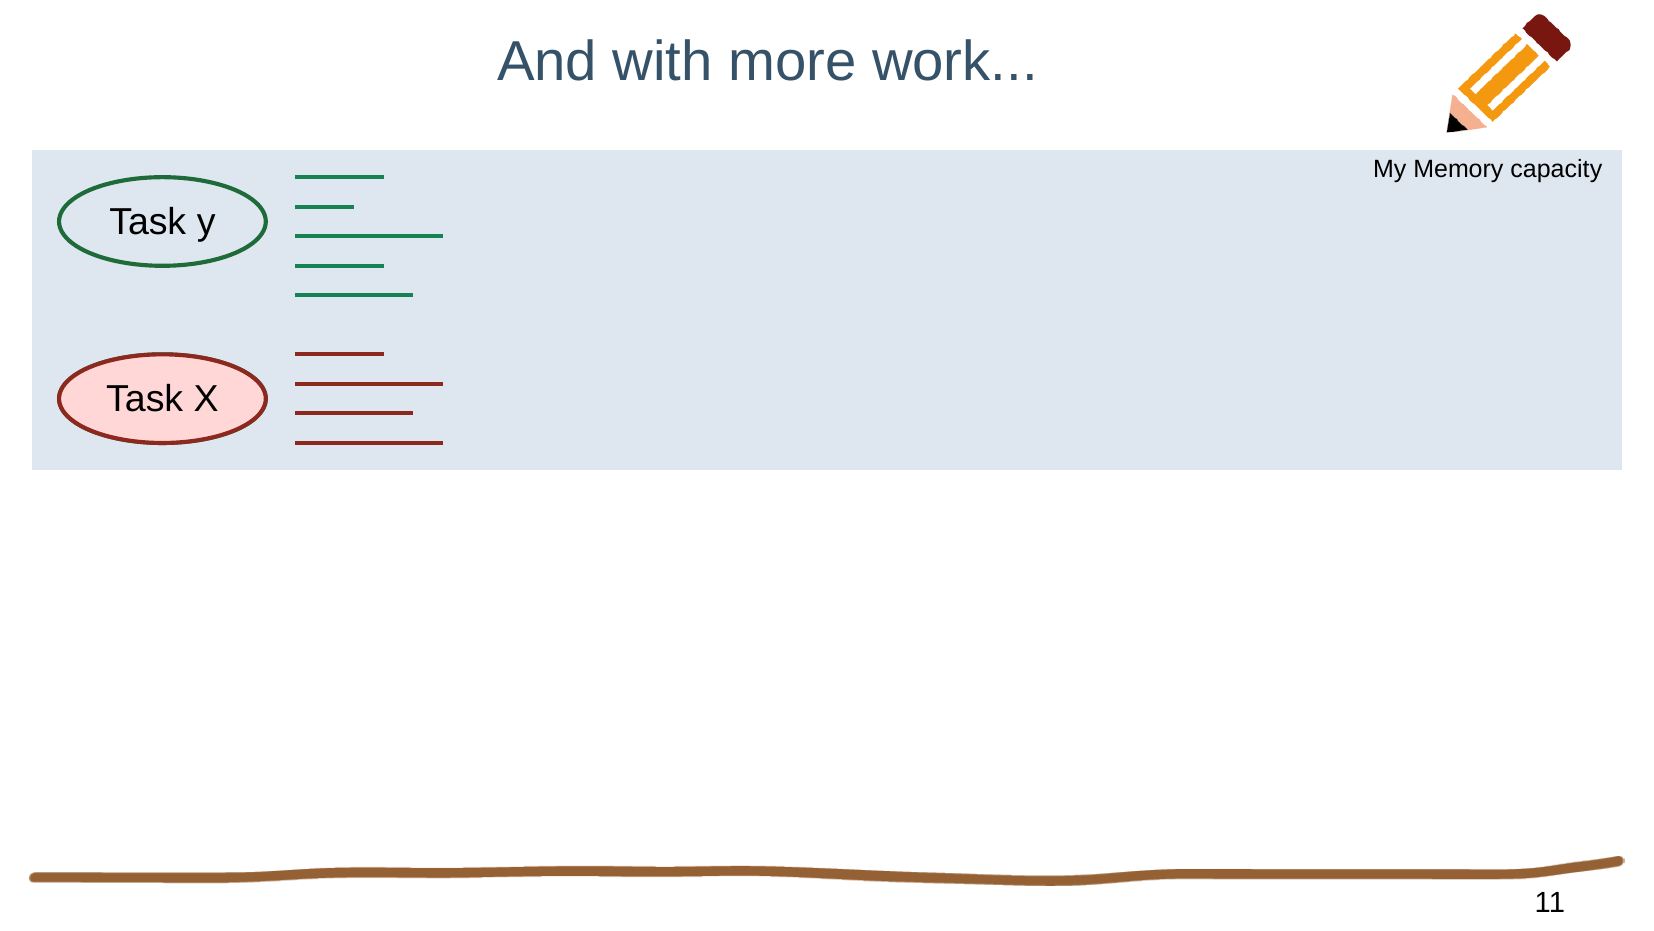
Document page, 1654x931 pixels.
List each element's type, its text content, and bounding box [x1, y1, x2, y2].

text_box Task X [59, 354, 266, 443]
text_box Task y [59, 177, 266, 266]
picture [1446, 14, 1571, 133]
picture [29, 856, 1625, 886]
text_box [29, 147, 1625, 473]
text_box My Memory capacity [1358, 147, 1618, 191]
title And with more work... [88, 29, 1447, 147]
